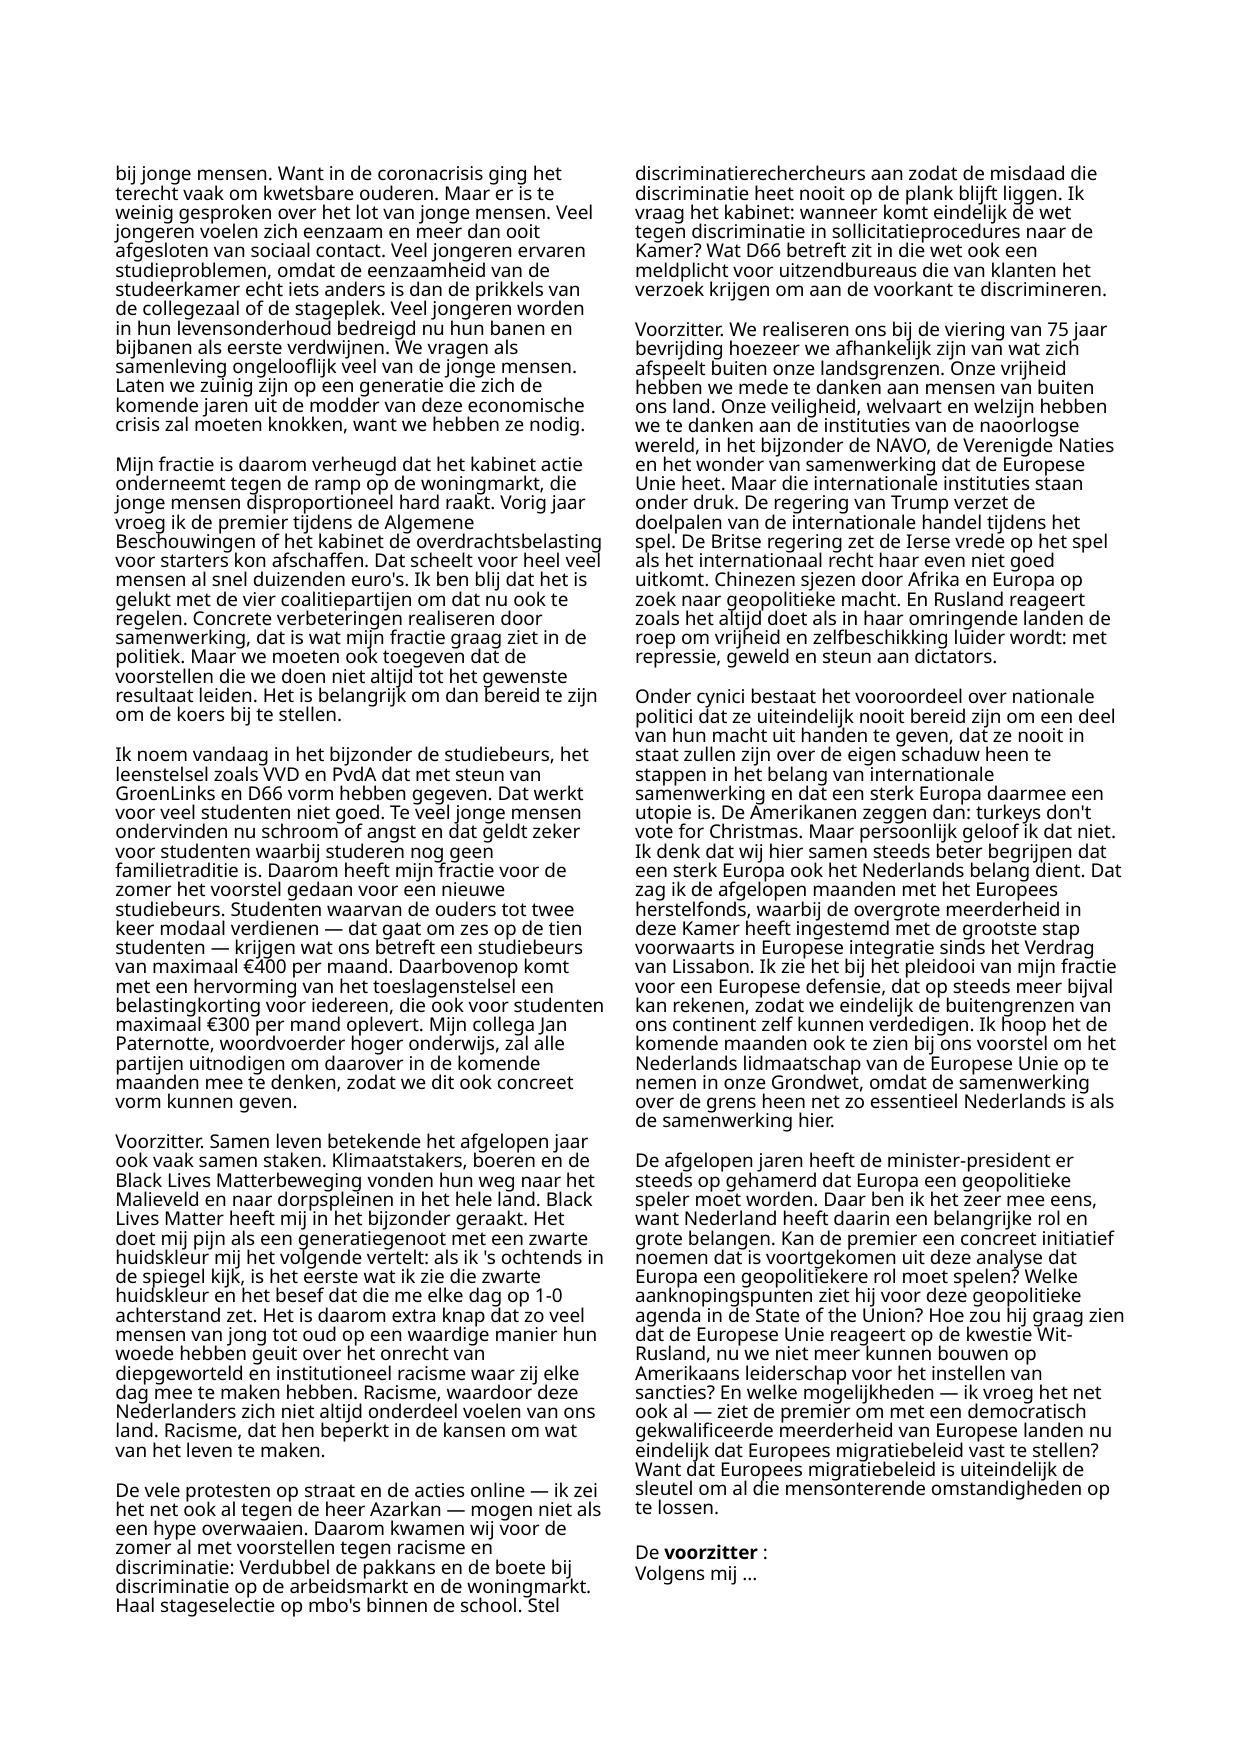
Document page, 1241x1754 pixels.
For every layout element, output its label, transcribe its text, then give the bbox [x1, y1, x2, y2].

text bij jonge mensen. Want in de coronacrisis ging het terecht vaak om kwetsbare ouderen. Maar er is te weinig gesproken over het lot van jonge mensen. Veel jongeren voelen zich eenzaam en meer dan ooit afgesloten van sociaal contact. Veel jongeren ervaren studieproblemen, omdat de eenzaamheid van de studeerkamer echt iets anders is dan de prikkels van de collegezaal of de stageplek. Veel jongeren worden in hun levensonderhoud bedreigd nu hun banen en bijbanen als eerste verdwijnen. We vragen als samenleving ongelooflijk veel van de jonge mensen. Laten we zuinig zijn op een generatie die zich de komende jaren uit de modder van deze economische crisis zal moeten knokken, want we hebben ze nodig. [115, 165, 605, 435]
text Voorzitter. We realiseren ons bij de viering van 75 jaar bevrijding hoezeer we afhankelijk zijn van wat zich afspeelt buiten onze landsgrenzen. Onze vrijheid hebben we mede te danken aan mensen van buiten ons land. Onze veiligheid, welvaart en welzijn hebben we te danken aan de instituties van de naoorlogse wereld, in het bijzonder de NAVO, de Verenigde Naties en het wonder van samenwerking dat de Europese Unie heet. Maar die internationale instituties staan onder druk. De regering van Trump verzet de doelpalen van de internationale handel tijdens het spel. De Britse regering zet de Ierse vrede op het spel als het internationaal recht haar even niet goed uitkomt. Chinezen sjezen door Afrika en Europa op zoek naar geopolitieke macht. En Rusland reageert zoals het altijd doet als in haar omringende landen de roep om vrijheid en zelfbeschikking luider wordt: met repressie, geweld en steun aan dictators. [635, 321, 1125, 668]
text De vele protesten op straat en de acties online — ik zei het net ook al tegen de heer Azarkan — mogen niet als een hype overwaaien. Daarom kwamen wij voor de zomer al met voorstellen tegen racisme en discriminatie: Verdubbel de pakkans en de boete bij discriminatie op de arbeidsmarkt en de woningmarkt. Haal stageselectie op mbo's binnen de school. Stel [115, 1482, 605, 1616]
text Mijn fractie is daarom verheugd dat het kabinet actie onderneemt tegen de ramp op de woningmarkt, die jonge mensen disproportioneel hard raakt. Vorig jaar vroeg ik de premier tijdens de Algemene Beschouwingen of het kabinet de overdrachtsbelasting voor starters kon afschaffen. Dat scheelt voor heel veel mensen al snel duizenden euro's. Ik ben blij dat het is gelukt met de vier coalitiepartijen om dat nu ook te regelen. Concrete verbeteringen realiseren door samenwerking, dat is wat mijn fractie graag ziet in de politiek. Maar we moeten ook toegeven dat de voorstellen die we doen niet altijd tot het gewenste resultaat leiden. Het is belangrijk om dan bereid te zijn om de koers bij te stellen. [115, 456, 605, 726]
text Ik noem vandaag in het bijzonder de studiebeurs, het leenstelsel zoals VVD en PvdA dat met steun van GroenLinks en D66 vorm hebben gegeven. Dat werkt voor veel studenten niet goed. Te veel jonge mensen ondervinden nu schroom of angst en dat geldt zeker voor studenten waarbij studeren nog geen familietraditie is. Daarom heeft mijn fractie voor de zomer het voorstel gedaan voor een nieuwe studiebeurs. Studenten waarvan de ouders tot twee keer modaal verdienen — dat gaat om zes op de tien studenten — krijgen wat ons betreft een studiebeurs van maximaal €400 per maand. Daarbovenop komt met een hervorming van het toeslagenstelsel een belastingkorting voor iedereen, die ook voor studenten maximaal €300 per mand oplevert. Mijn collega Jan Paternotte, woordvoerder hoger onderwijs, zal alle partijen uitnodigen om daarover in de komende maanden mee te denken, zodat we dit ook concreet vorm kunnen geven. [115, 746, 605, 1112]
text discriminatierechercheurs aan zodat de misdaad die discriminatie heet nooit op de plank blijft liggen. Ik vraag het kabinet: wanneer komt eindelijk de wet tegen discriminatie in sollicitatieprocedures naar de Kamer? Wat D66 betreft zit in die wet ook een meldplicht voor uitzendbureaus die van klanten het verzoek krijgen om aan de voorkant te discrimineren. [635, 165, 1125, 300]
text De voorzitter : [635, 1539, 1125, 1565]
text Voorzitter. Samen leven betekende het afgelopen jaar ook vaak samen staken. Klimaatstakers, boeren en de Black Lives Matterbeweging vonden hun weg naar het Malieveld en naar dorpspleinen in het hele land. Black Lives Matter heeft mij in het bijzonder geraakt. Het doet mij pijn als een generatiegenoot met een zwarte huidskleur mij het volgende vertelt: als ik 's ochtends in de spiegel kijk, is het eerste wat ik zie die zwarte huidskleur en het besef dat die me elke dag op 1-0 achterstand zet. Het is daarom extra knap dat zo veel mensen van jong tot oud op een waardige manier hun woede hebben geuit over het onrecht van diepgeworteld en institutioneel racisme waar zij elke dag mee te maken hebben. Racisme, waardoor deze Nederlanders zich niet altijd onderdeel voelen van ons land. Racisme, dat hen beperkt in de kansen om wat van het leven te maken. [115, 1133, 605, 1461]
text Onder cynici bestaat het vooroordeel over nationale politici dat ze uiteindelijk nooit bereid zijn om een deel van hun macht uit handen te geven, dat ze nooit in staat zullen zijn over de eigen schaduw heen te stappen in het belang van internationale samenwerking en dat een sterk Europa daarmee een utopie is. De Amerikanen zeggen dan: turkeys don't vote for Christmas. Maar persoonlijk geloof ik dat niet. Ik denk dat wij hier samen steeds beter begrijpen dat een sterk Europa ook het Nederlands belang dient. Dat zag ik de afgelopen maanden met het Europees herstelfonds, waarbij de overgrote meerderheid in deze Kamer heeft ingestemd met de grootste stap voorwaarts in Europese integratie sinds het Verdrag van Lissabon. Ik zie het bij het pleidooi van mijn fractie voor een Europese defensie, dat op steeds meer bijval kan rekenen, zodat we eindelijk de buitengrenzen van ons continent zelf kunnen verdedigen. Ik hoop het de komende maanden ook te zien bij ons voorstel om het Nederlands lidmaatschap van de Europese Unie op te nemen in onze Grondwet, omdat de samenwerking over de grens heen net zo essentieel Nederlands is als de samenwerking hier. [635, 688, 1125, 1132]
text Volgens mij ... [635, 1565, 1125, 1584]
text De afgelopen jaren heeft de minister-president er steeds op gehamerd dat Europa een geopolitieke speler moet worden. Daar ben ik het zeer mee eens, want Nederland heeft daarin een belangrijke rol en grote belangen. Kan de premier een concreet initiatief noemen dat is voortgekomen uit deze analyse dat Europa een geopolitiekere rol moet spelen? Welke aanknopingspunten ziet hij voor deze geopolitieke agenda in de State of the Union? Hoe zou hij graag zien dat de Europese Unie reageert op de kwestie Wit-Rusland, nu we niet meer kunnen bouwen op Amerikaans leiderschap voor het instellen van sancties? En welke mogelijkheden — ik vroeg het net ook al — ziet de premier om met een democratisch gekwalificeerde meerderheid van Europese landen nu eindelijk dat Europees migratiebeleid vast te stellen? Want dat Europees migratiebeleid is uiteindelijk de sleutel om al die mensonterende omstandigheden op te lossen. [635, 1152, 1125, 1519]
